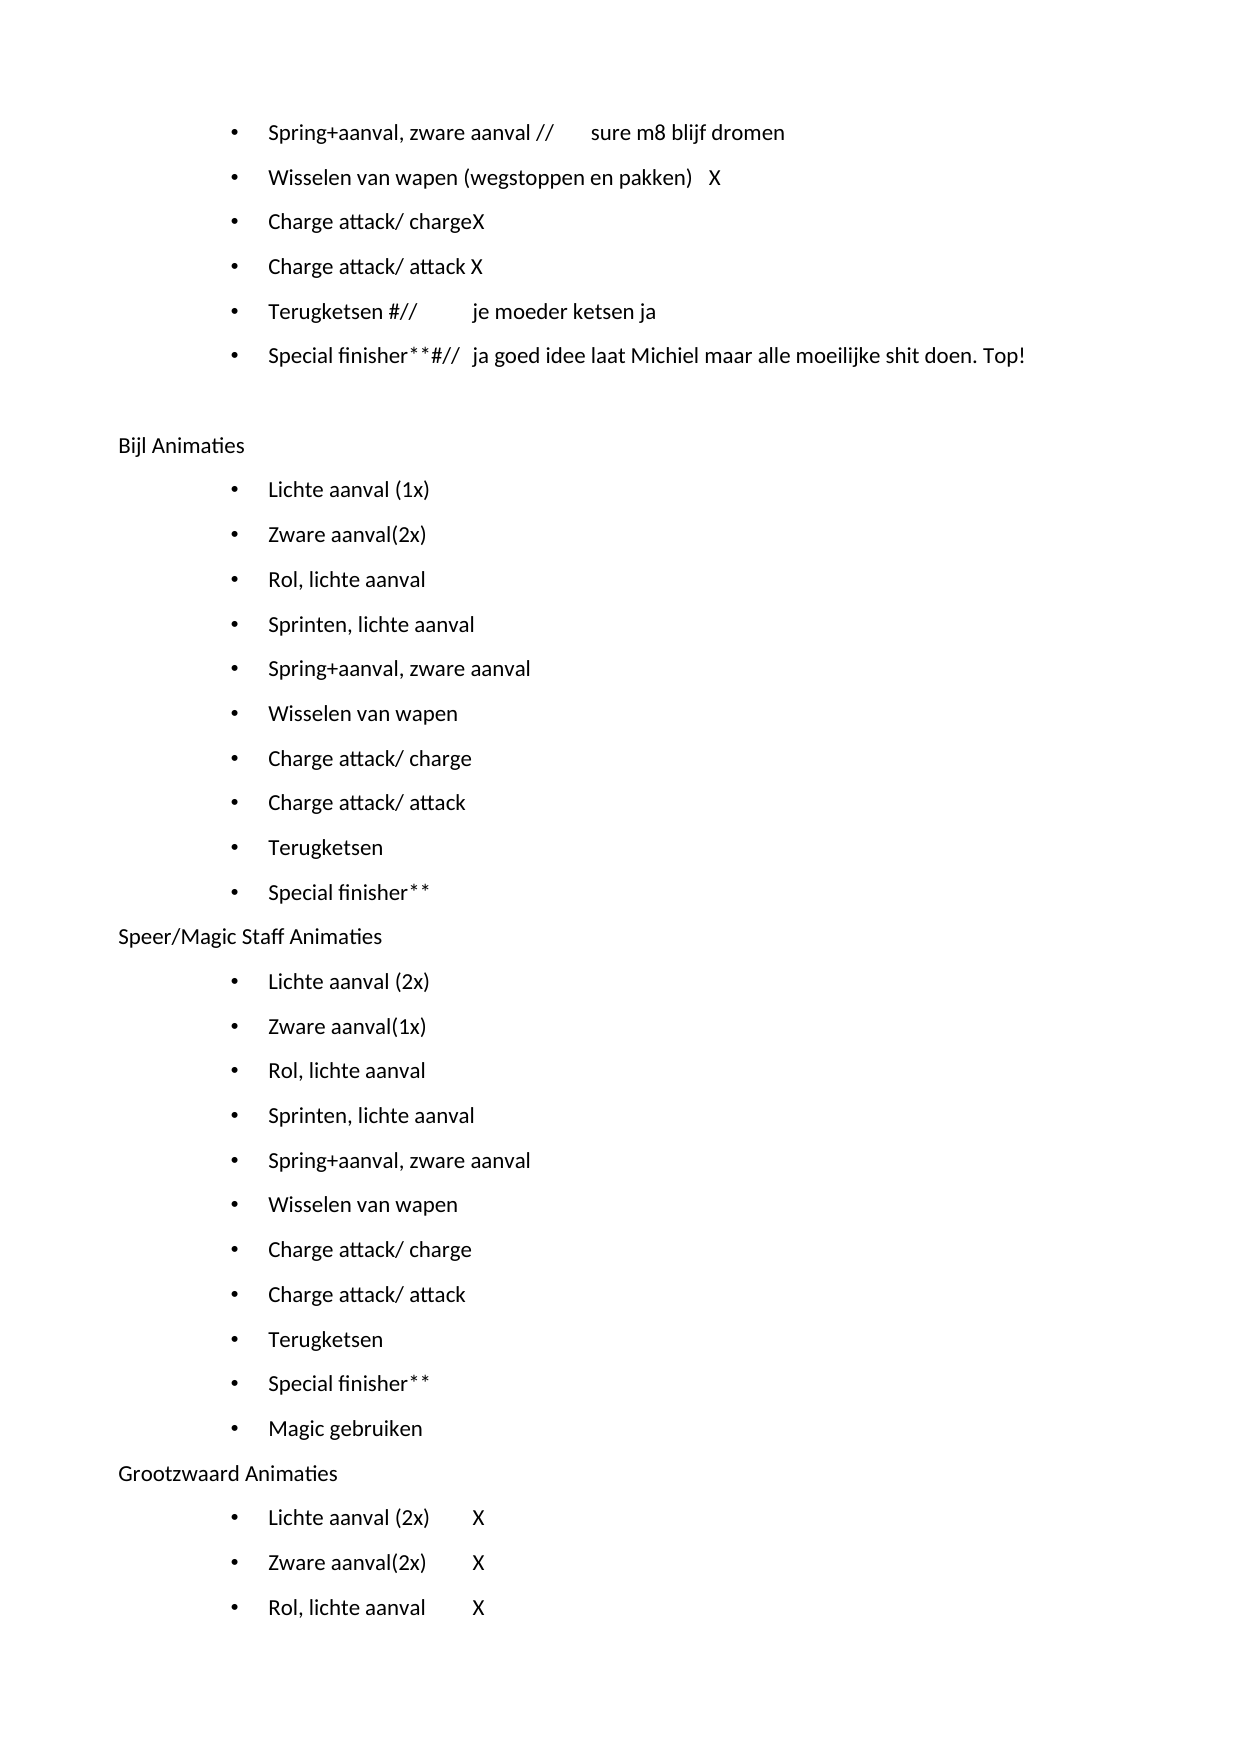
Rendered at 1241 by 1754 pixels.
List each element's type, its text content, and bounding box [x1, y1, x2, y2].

list Special finisher**#// ja goed idee laat Michiel maar alle moeilijke shit doen. Top! [231, 342, 1122, 369]
list Rol, lichte aanval X [231, 1593, 1122, 1621]
list Terugketsen [231, 1325, 1122, 1353]
list Spring+aanval, zware aanval // sure m8 blijf dromen [231, 118, 1122, 146]
list Magic gebruiken [231, 1414, 1122, 1442]
list Rol, lichte aanval [231, 565, 1122, 593]
list Sprinten, lichte aanval [231, 1101, 1122, 1129]
list Spring+aanval, zware aanval [231, 654, 1122, 682]
list Charge attack/ charge [231, 1235, 1122, 1263]
list Terugketsen #// je moeder ketsen ja [231, 297, 1122, 325]
list Zware aanval(2x) [231, 520, 1122, 548]
list Zware aanval(1x) [231, 1012, 1122, 1040]
list Charge attack/ charge X [231, 207, 1122, 236]
list Rol, lichte aanval [231, 1057, 1122, 1084]
text Speer/Magic Staff Animaties [118, 922, 1122, 951]
text Bijl Animaties [118, 431, 1122, 459]
list Lichte aanval (2x) [231, 967, 1122, 995]
list Charge attack/ charge [231, 744, 1122, 772]
list Charge attack/ attack [231, 1280, 1122, 1308]
list Terugketsen [231, 833, 1122, 861]
list Charge attack/ attack X [231, 252, 1122, 280]
text Grootzwaard Animaties [118, 1459, 1122, 1487]
list Charge attack/ attack [231, 788, 1122, 816]
list Wisselen van wapen (wegstoppen en pakken) X [231, 163, 1122, 191]
list Lichte aanval (2x) X [231, 1503, 1122, 1531]
list Zware aanval(2x) X [231, 1548, 1122, 1576]
list Spring+aanval, zware aanval [231, 1146, 1122, 1174]
list Special finisher** [231, 878, 1122, 906]
list Special finisher** [231, 1369, 1122, 1397]
list Wisselen van wapen [231, 699, 1122, 727]
list Wisselen van wapen [231, 1191, 1122, 1219]
list Lichte aanval (1x) [231, 476, 1122, 504]
list Sprinten, lichte aanval [231, 610, 1122, 638]
